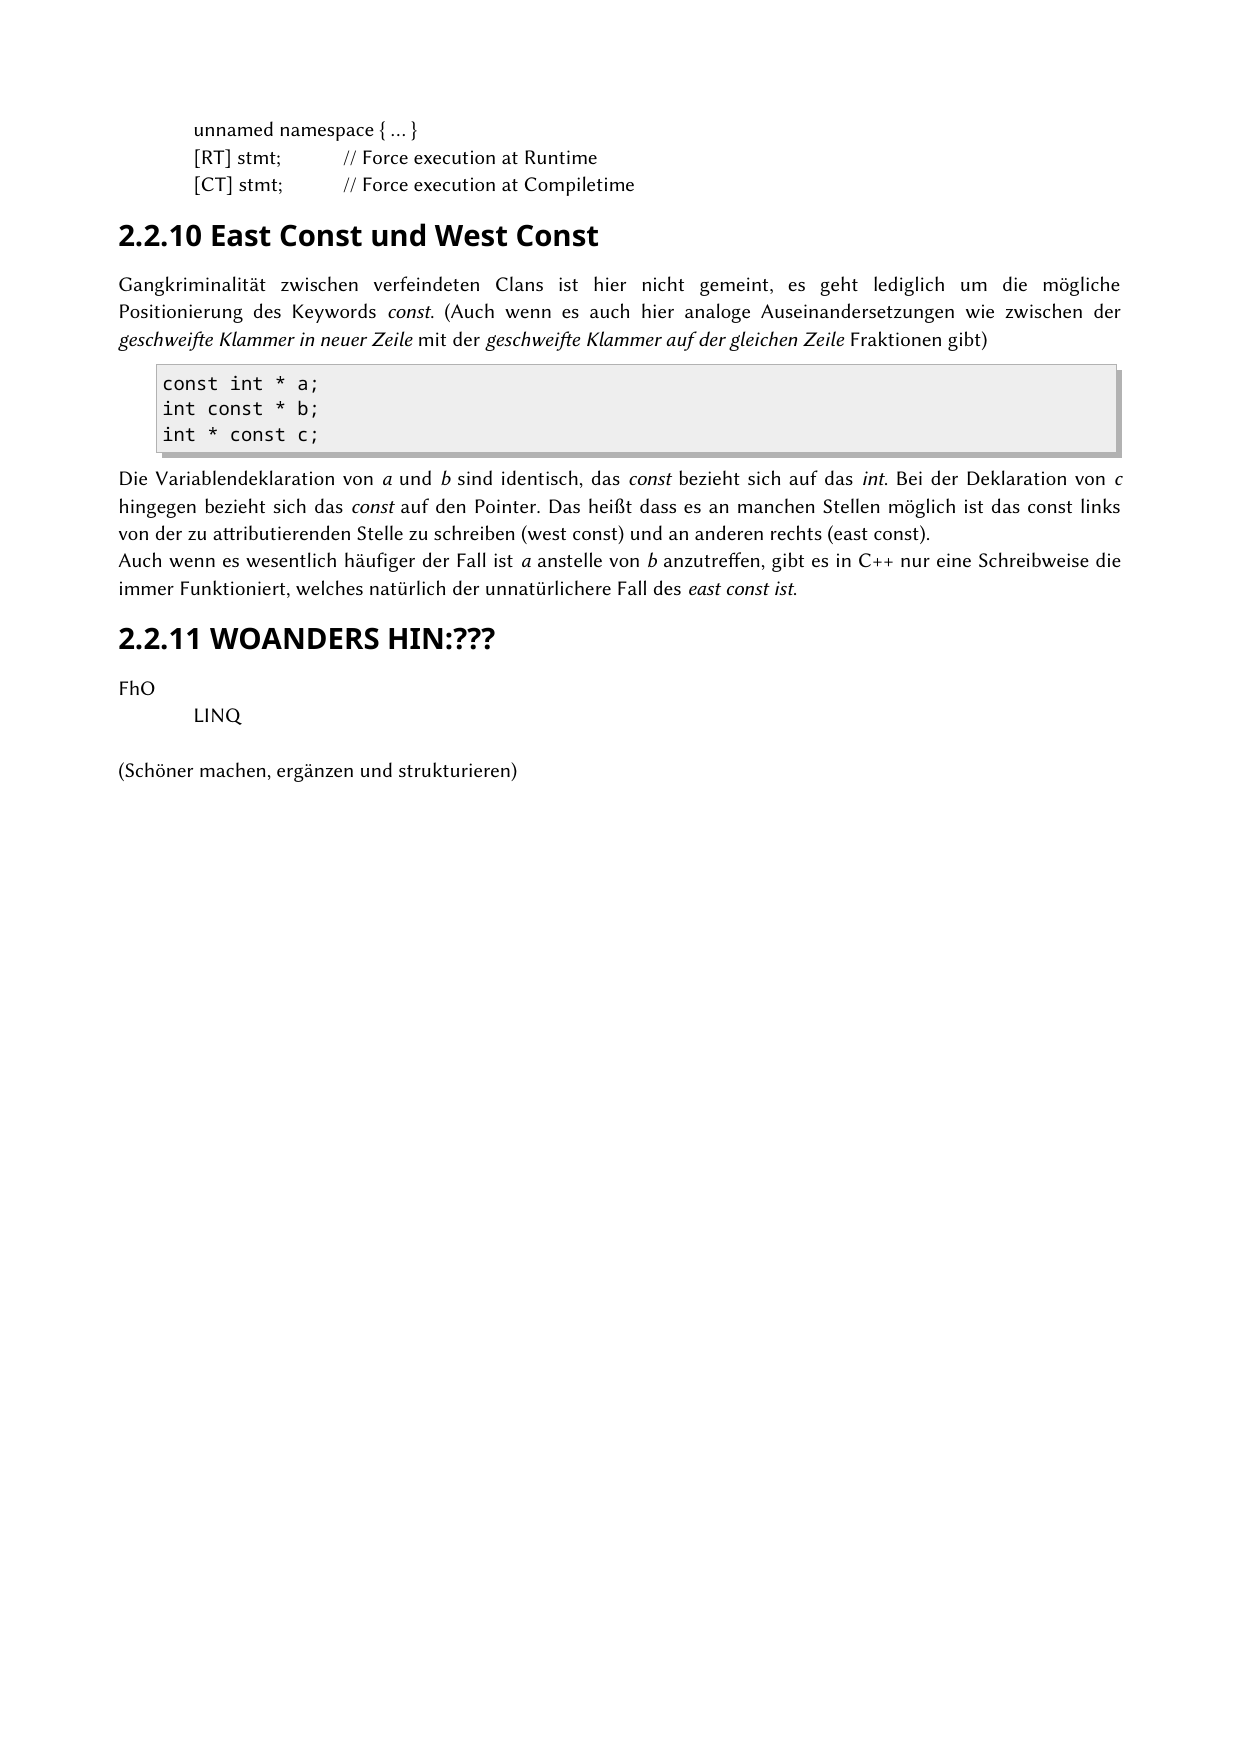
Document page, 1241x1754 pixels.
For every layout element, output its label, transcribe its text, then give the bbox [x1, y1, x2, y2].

text int * const c; [157, 415, 1116, 452]
subtitle East Const und West Const [118, 214, 1122, 254]
text Auch wenn es wesentlich häufiger der Fall ist a anstelle von b anzutreffen, gibt es in C++ nur eine Schreibweise die immer Funktioniert, welches natürlich der unnatürlichere Fall des east const ist. [118, 549, 1122, 600]
text [RT] stmt; // Force execution at Runtime [193, 145, 1122, 169]
subtitle WOANDERS HIN:??? [118, 618, 1122, 658]
text unnamed namespace { … } [193, 118, 1122, 142]
text LINQ [118, 704, 1122, 728]
text int const * b; [157, 389, 1116, 415]
text const int * a; [157, 365, 1116, 389]
text Gangkriminalität zwischen verfeindeten Clans ist hier nicht gemeint, es geht lediglich um die mögliche Positionierung des Keywords const. (Auch wenn es auch hier analoge Auseinandersetzungen wie zwischen der geschweifte Klammer in neuer Zeile mit der geschweifte Klammer auf der gleichen Zeile Fraktionen gibt) [118, 273, 1122, 351]
text (Schöner machen, ergänzen und strukturieren) [118, 758, 1122, 782]
text FhO [118, 677, 1122, 700]
text [CT] stmt; // Force execution at Compiletime [193, 173, 1122, 196]
text Die Variablendeklaration von a und b sind identisch, das const bezieht sich auf das int. Bei der Deklaration von c hingegen bezieht sich das const auf den Pointer. Das heißt dass es an manchen Stellen möglich ist das const links von der zu attributierenden Stelle zu schreiben (west const) und an anderen rechts (east const). [118, 467, 1122, 546]
